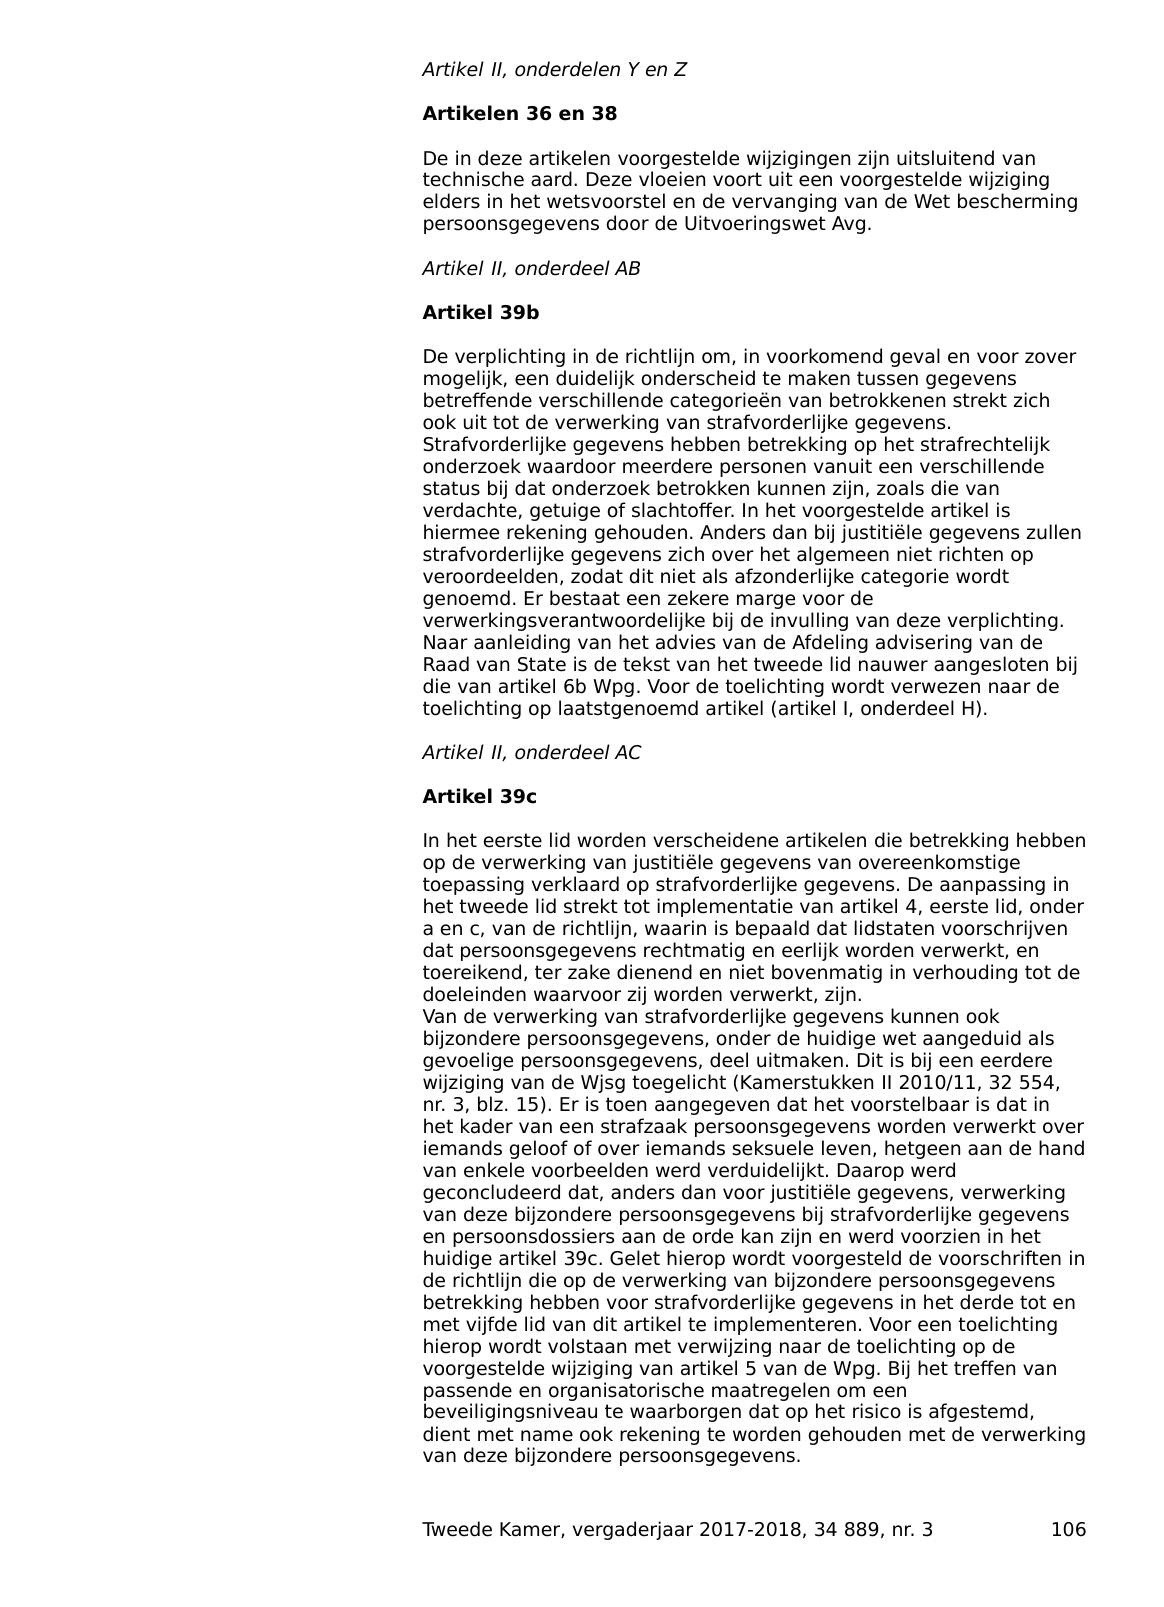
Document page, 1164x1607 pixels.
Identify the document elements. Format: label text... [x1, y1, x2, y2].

text In het eerste lid worden verscheidene artikelen die betrekking hebben op de verwerking van justitiële gegevens van overeenkomstige toepassing verklaard op strafvorderlijke gegevens. De aanpassing in het tweede lid strekt tot implementatie van artikel 4, eerste lid, onder a en c, van de richtlijn, waarin is bepaald dat lidstaten voorschrijven dat persoonsgegevens rechtmatig en eerlijk worden verwerkt, en toereikend, ter zake dienend en niet bovenmatig in verhouding tot de doeleinden waarvoor zij worden verwerkt, zijn. [422, 830, 1087, 1006]
subtitle Artikel II, onderdeel AB [422, 257, 1087, 279]
text Van de verwerking van strafvorderlijke gegevens kunnen ook bijzondere persoonsgegevens, onder de huidige wet aangeduid als gevoelige persoonsgegevens, deel uitmaken. Dit is bij een eerdere wijziging van de Wjsg toegelicht (Kamerstukken II 2010/11, 32 554, nr. 3, blz. 15). Er is toen aangegeven dat het voorstelbaar is dat in het kader van een strafzaak persoonsgegevens worden verwerkt over iemands geloof of over iemands seksuele leven, hetgeen aan de hand van enkele voorbeelden werd verduidelijkt. Daarop werd geconcludeerd dat, anders dan voor justitiële gegevens, verwerking van deze bijzondere persoonsgegevens bij strafvorderlijke gegevens en persoonsdossiers aan de orde kan zijn en werd voorzien in het huidige artikel 39c. Gelet hierop wordt voorgesteld de voorschriften in de richtlijn die op de verwerking van bijzondere persoonsgegevens betrekking hebben voor strafvorderlijke gegevens in het derde tot en met vijfde lid van dit artikel te implementeren. Voor een toelichting hierop wordt volstaan met verwijzing naar de toelichting op de voorgestelde wijziging van artikel 5 van de Wpg. Bij het treffen van passende en organisatorische maatregelen om een beveiligingsniveau te waarborgen dat op het risico is afgestemd, dient met name ook rekening te worden gehouden met de verwerking van deze bijzondere persoonsgegevens. [422, 1006, 1087, 1467]
subtitle Artikel II, onderdelen Y en Z [422, 59, 1087, 81]
subtitle Artikelen 36 en 38 [422, 103, 1087, 125]
subtitle Artikel 39c [422, 786, 1087, 808]
text Naar aanleiding van het advies van de Afdeling advisering van de Raad van State is de tekst van het tweede lid nauwer aangesloten bij die van artikel 6b Wpg. Voor de toelichting wordt verwezen naar de toelichting op laatstgenoemd artikel (artikel I, onderdeel H). [422, 632, 1087, 719]
subtitle Artikel 39b [422, 302, 1087, 324]
text De in deze artikelen voorgestelde wijzigingen zijn uitsluitend van technische aard. Deze vloeien voort uit een voorgestelde wijziging elders in het wetsvoorstel en de vervanging van de Wet bescherming persoonsgegevens door de Uitvoeringswet Avg. [422, 147, 1087, 235]
text De verplichting in de richtlijn om, in voorkomend geval en voor zover mogelijk, een duidelijk onderscheid te maken tussen gegevens betreffende verschillende categorieën van betrokkenen strekt zich ook uit tot de verwerking van strafvorderlijke gegevens. Strafvorderlijke gegevens hebben betrekking op het strafrechtelijk onderzoek waardoor meerdere personen vanuit een verschillende status bij dat onderzoek betrokken kunnen zijn, zoals die van verdachte, getuige of slachtoffer. In het voorgestelde artikel is hiermee rekening gehouden. Anders dan bij justitiële gegevens zullen strafvorderlijke gegevens zich over het algemeen niet richten op veroordeelden, zodat dit niet als afzonderlijke categorie wordt genoemd. Er bestaat een zekere marge voor de verwerkingsverantwoordelijke bij de invulling van deze verplichting. [422, 346, 1087, 632]
subtitle Artikel II, onderdeel AC [422, 742, 1087, 764]
